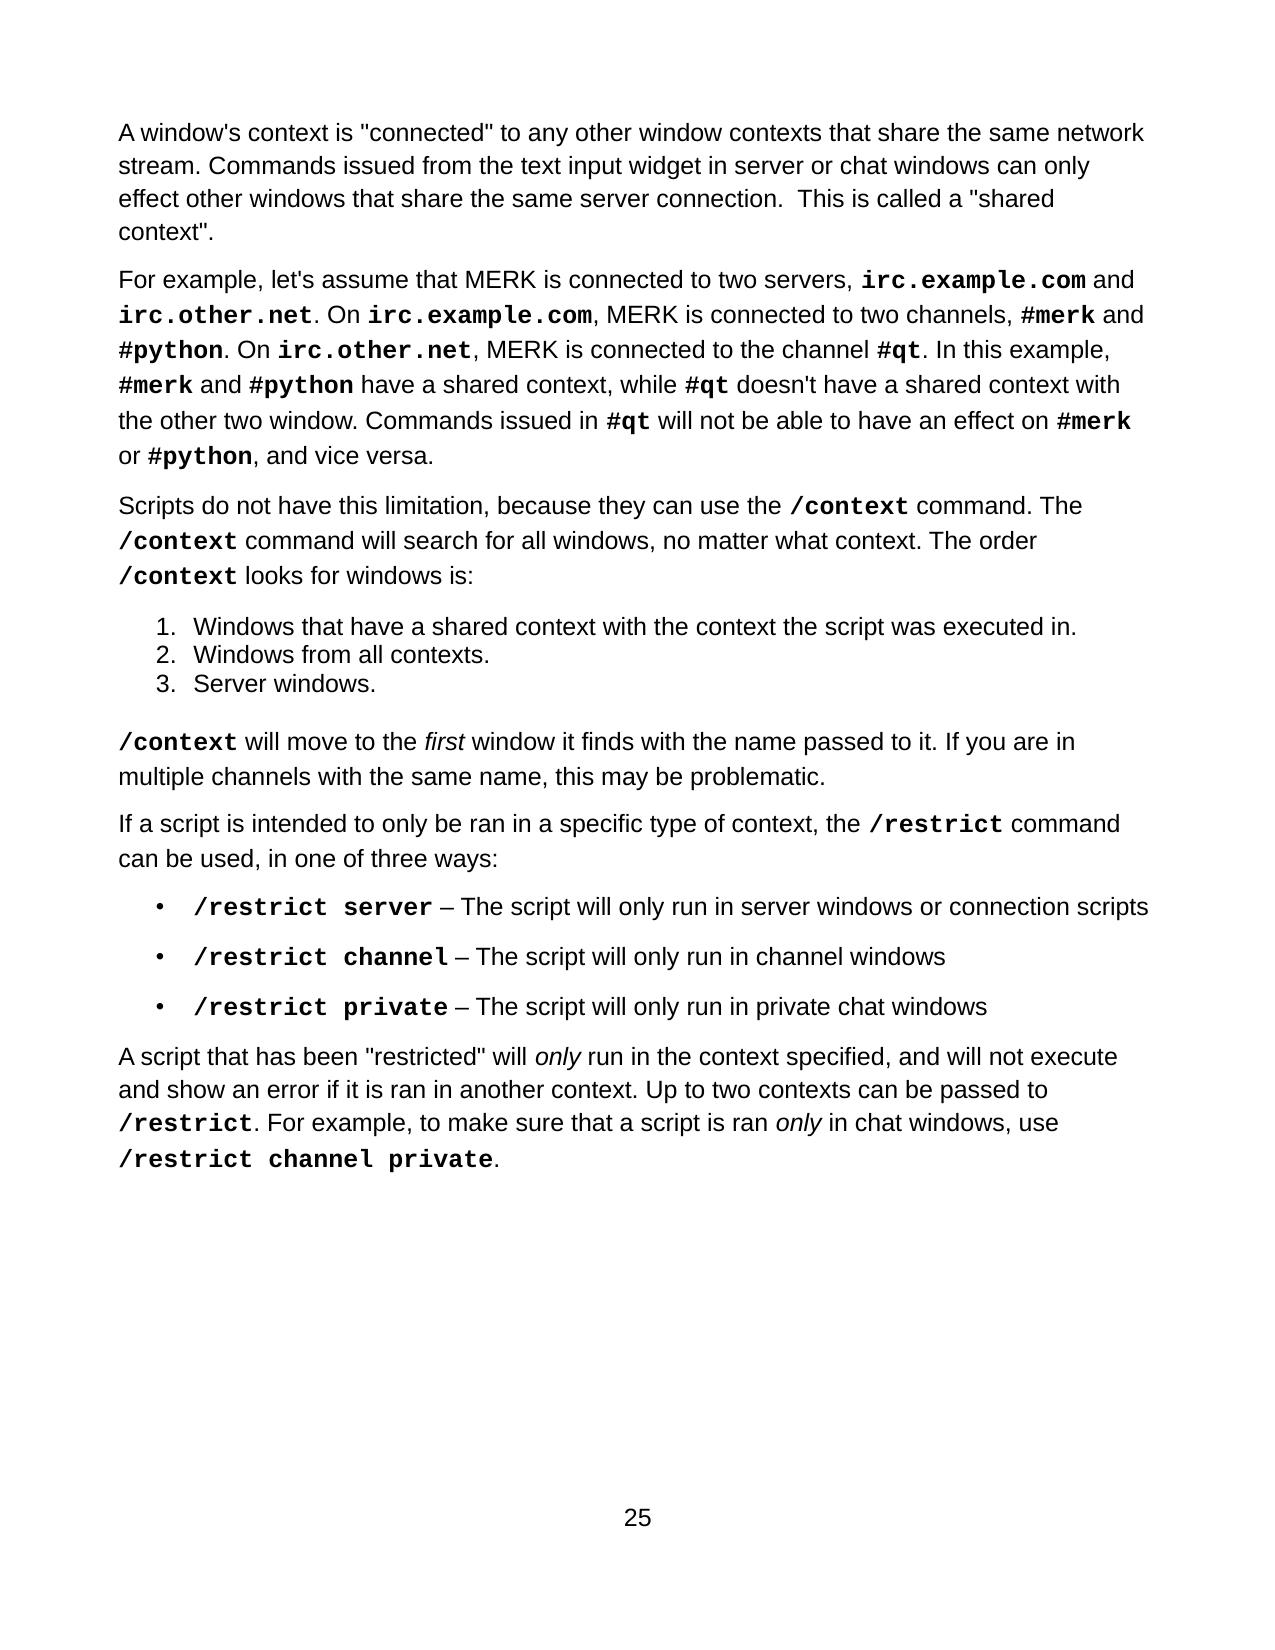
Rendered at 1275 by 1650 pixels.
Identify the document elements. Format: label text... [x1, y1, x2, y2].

list Server windows. [156, 669, 1157, 698]
list Windows that have a shared context with the context the script was executed in. [156, 611, 1157, 640]
list /restrict server – The script will only run in server windows or connection scripts [156, 892, 1157, 923]
text If a script is intended to only be ran in a specific type of context, the /restrict command can be used, in one of three ways: [118, 809, 1157, 873]
text A window's context is "connected" to any other window contexts that share the same network stream. Commands issued from the text input widget in server or chat windows can only effect other windows that share the same server connection. This is called a "shared context". [118, 118, 1157, 246]
text For example, let's assume that MERK is connected to two servers, irc.example.com and irc.other.net. On irc.example.com, MERK is connected to two channels, #merk and #python. On irc.other.net, MERK is connected to the channel #qt. In this example, #merk and #python have a shared context, while #qt doesn't have a shared context with the other two window. Commands issued in #qt will not be able to have an effect on #merk or #python, and vice versa. [118, 265, 1157, 472]
list /restrict channel – The script will only run in channel windows [156, 942, 1157, 973]
text A script that has been "restricted" will only run in the context specified, and will not execute and show an error if it is ran in another context. Up to two contexts can be passed to /restrict. For example, to make sure that a script is ran only in chat windows, use /restrict channel private. [118, 1042, 1157, 1174]
list Windows from all contexts. [156, 640, 1157, 669]
list /restrict private – The script will only run in private chat windows [156, 992, 1157, 1023]
text /context will move to the first window it finds with the name passed to it. If you are in multiple channels with the same name, this may be problematic. [118, 726, 1157, 790]
text Scripts do not have this limitation, because they can use the /context command. The /context command will search for all windows, no matter what context. The order /context looks for windows is: [118, 491, 1157, 592]
